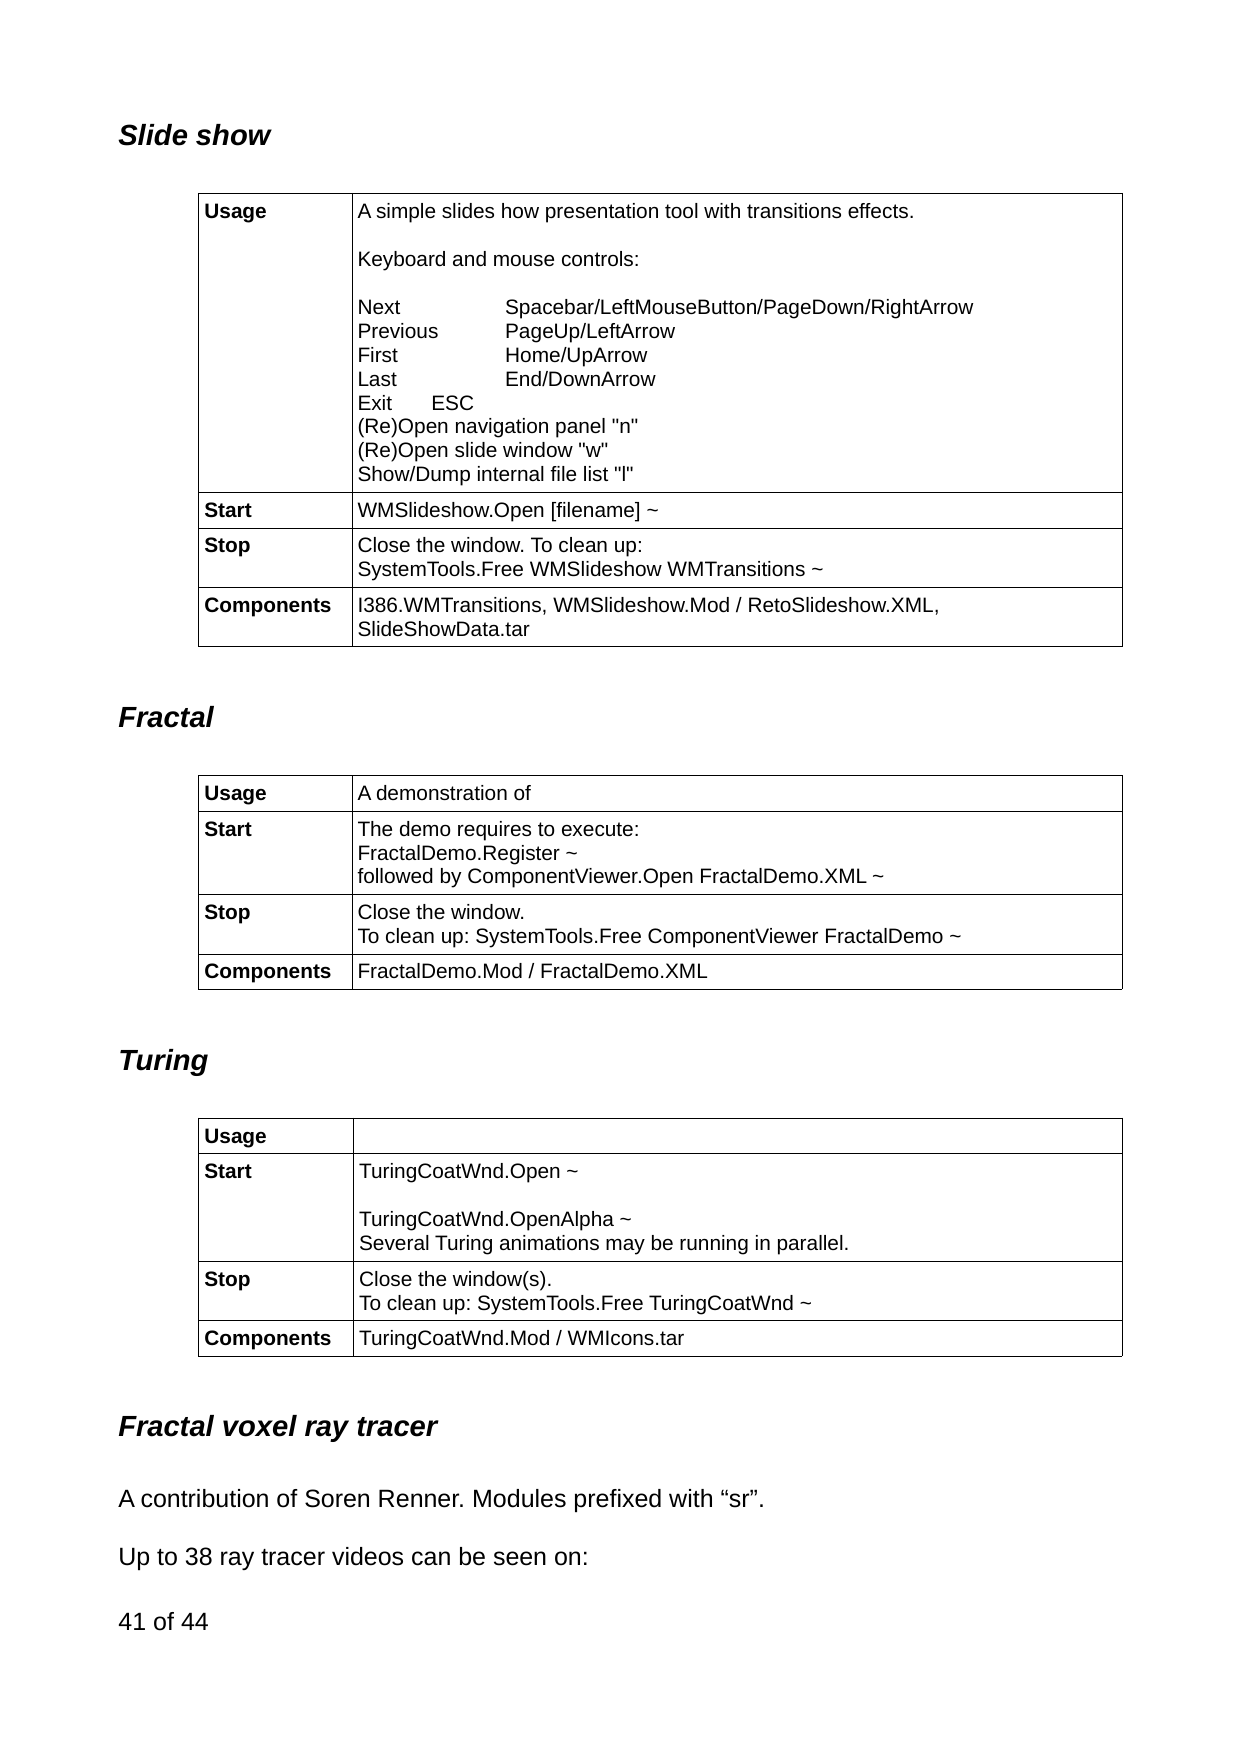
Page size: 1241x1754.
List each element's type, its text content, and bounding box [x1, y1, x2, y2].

table_cell Close the window(s). To clean up: SystemTools.Free TuringCoatWnd ~ [354, 1262, 1122, 1320]
table_cell The demo requires to execute: FractalDemo.Register ~ followed by ComponentViewer.Open FractalDemo.XML ~ [353, 812, 1122, 894]
subtitle Fractal [118, 700, 1122, 734]
table_cell Start [199, 1154, 353, 1261]
table_cell I386.WMTransitions, WMSlideshow.Mod / RetoSlideshow.XML, SlideShowData.tar [353, 588, 1122, 646]
table_cell Start [199, 493, 352, 527]
table_cell Stop [199, 1262, 353, 1320]
table_cell Close the window. To clean up: SystemTools.Free ComponentViewer FractalDemo ~ [353, 895, 1122, 953]
table_cell Components [199, 955, 352, 989]
text Up to 38 ray tracer videos can be seen on: [118, 1542, 1122, 1571]
table_cell FractalDemo.Mod / FractalDemo.XML [353, 955, 1122, 989]
table_header Usage [199, 776, 352, 811]
table_cell Start [199, 812, 352, 894]
table_cell Close the window. To clean up: SystemTools.Free WMSlideshow WMTransitions ~ [353, 529, 1122, 587]
subtitle Turing [118, 1043, 1122, 1076]
table_cell Components [199, 588, 352, 646]
subtitle Fractal voxel ray tracer [118, 1409, 1122, 1443]
table_cell TuringCoatWnd.Open ~ TuringCoatWnd.OpenAlpha ~ Several Turing animations may be running in parallel. [354, 1154, 1122, 1261]
table_cell Components [199, 1321, 353, 1356]
table_header A simple slides how presentation tool with transitions effects. Keyboard and mouse controls: Next Spacebar/LeftMouseButton/PageDown/RightArrow Previous PageUp/LeftArrow First Home/UpArrow Last End/DownArrow Exit ESC (Re)Open navigation panel "n" (Re)Open slide window "w" Show/Dump internal file list "l" [353, 194, 1122, 492]
table_header A demonstration of [353, 776, 1122, 811]
text A contribution of Soren Renner. Modules prefixed with “sr”. [118, 1484, 1122, 1513]
table_header Usage [199, 1119, 353, 1153]
table_cell Stop [199, 895, 352, 953]
table_header [354, 1119, 1122, 1153]
table_cell WMSlideshow.Open [filename] ~ [353, 493, 1122, 527]
subtitle Slide show [118, 118, 1122, 152]
table_header Usage [199, 194, 352, 492]
table_cell TuringCoatWnd.Mod / WMIcons.tar [354, 1321, 1122, 1356]
table_cell Stop [199, 529, 352, 587]
